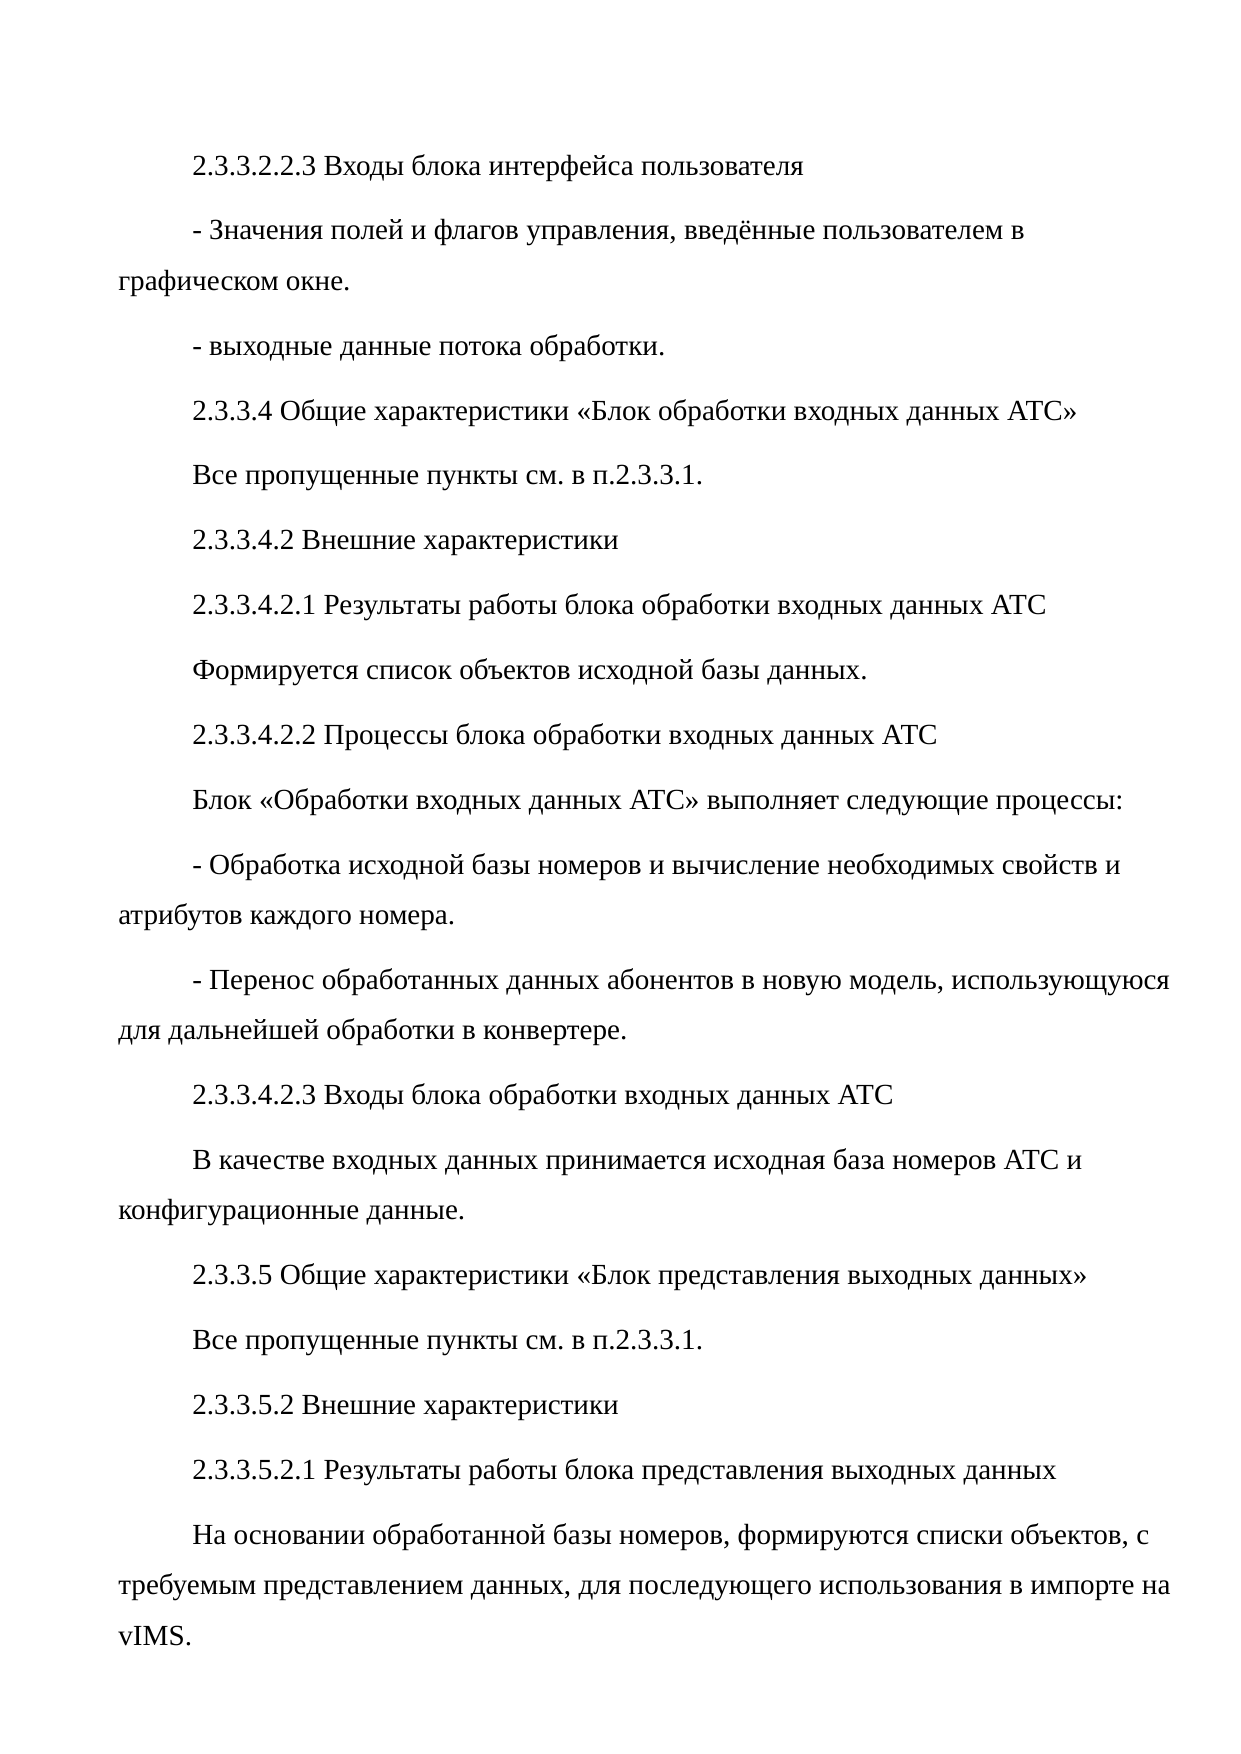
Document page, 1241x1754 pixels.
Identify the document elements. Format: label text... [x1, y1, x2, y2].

text 2.3.3.4.2.3 Входы блока обработки входных данных АТС [118, 1077, 1181, 1111]
text - Значения полей и флагов управления, введённые пользователем в графическом окне. [118, 212, 1181, 296]
text Блок «Обработки входных данных АТС» выполняет следующие процессы: [118, 782, 1181, 816]
text Все пропущенные пункты см. в п.2.3.3.1. [118, 1322, 1181, 1356]
text - выходные данные потока обработки. [118, 328, 1181, 361]
text 2.3.3.4 Общие характеристики «Блок обработки входных данных АТС» [118, 393, 1181, 426]
text В качестве входных данных принимается исходная база номеров АТС и конфигурационные данные. [118, 1142, 1181, 1226]
text 2.3.3.5.2.1 Результаты работы блока представления выходных данных [118, 1452, 1181, 1486]
text Все пропущенные пункты см. в п.2.3.3.1. [118, 457, 1181, 491]
text - Перенос обработанных данных абонентов в новую модель, использующуюся для дальнейшей обработки в конвертере. [118, 962, 1181, 1046]
text 2.3.3.5.2 Внешние характеристики [118, 1387, 1181, 1421]
text Формируется список объектов исходной базы данных. [118, 652, 1181, 686]
text - Обработка исходной базы номеров и вычисление необходимых свойств и атрибутов каждого номера. [118, 847, 1181, 931]
text 2.3.3.4.2.2 Процессы блока обработки входных данных АТС [118, 717, 1181, 751]
text 2.3.3.4.2 Внешние характеристики [118, 522, 1181, 556]
text 2.3.3.2.2.3 Входы блока интерфейса пользователя [118, 148, 1181, 181]
text 2.3.3.4.2.1 Результаты работы блока обработки входных данных АТС [118, 587, 1181, 621]
text На основании обработанной базы номеров, формируются списки объектов, с требуемым представлением данных, для последующего использования в импорте на vIMS. [118, 1517, 1181, 1651]
text 2.3.3.5 Общие характеристики «Блок представления выходных данных» [118, 1257, 1181, 1291]
